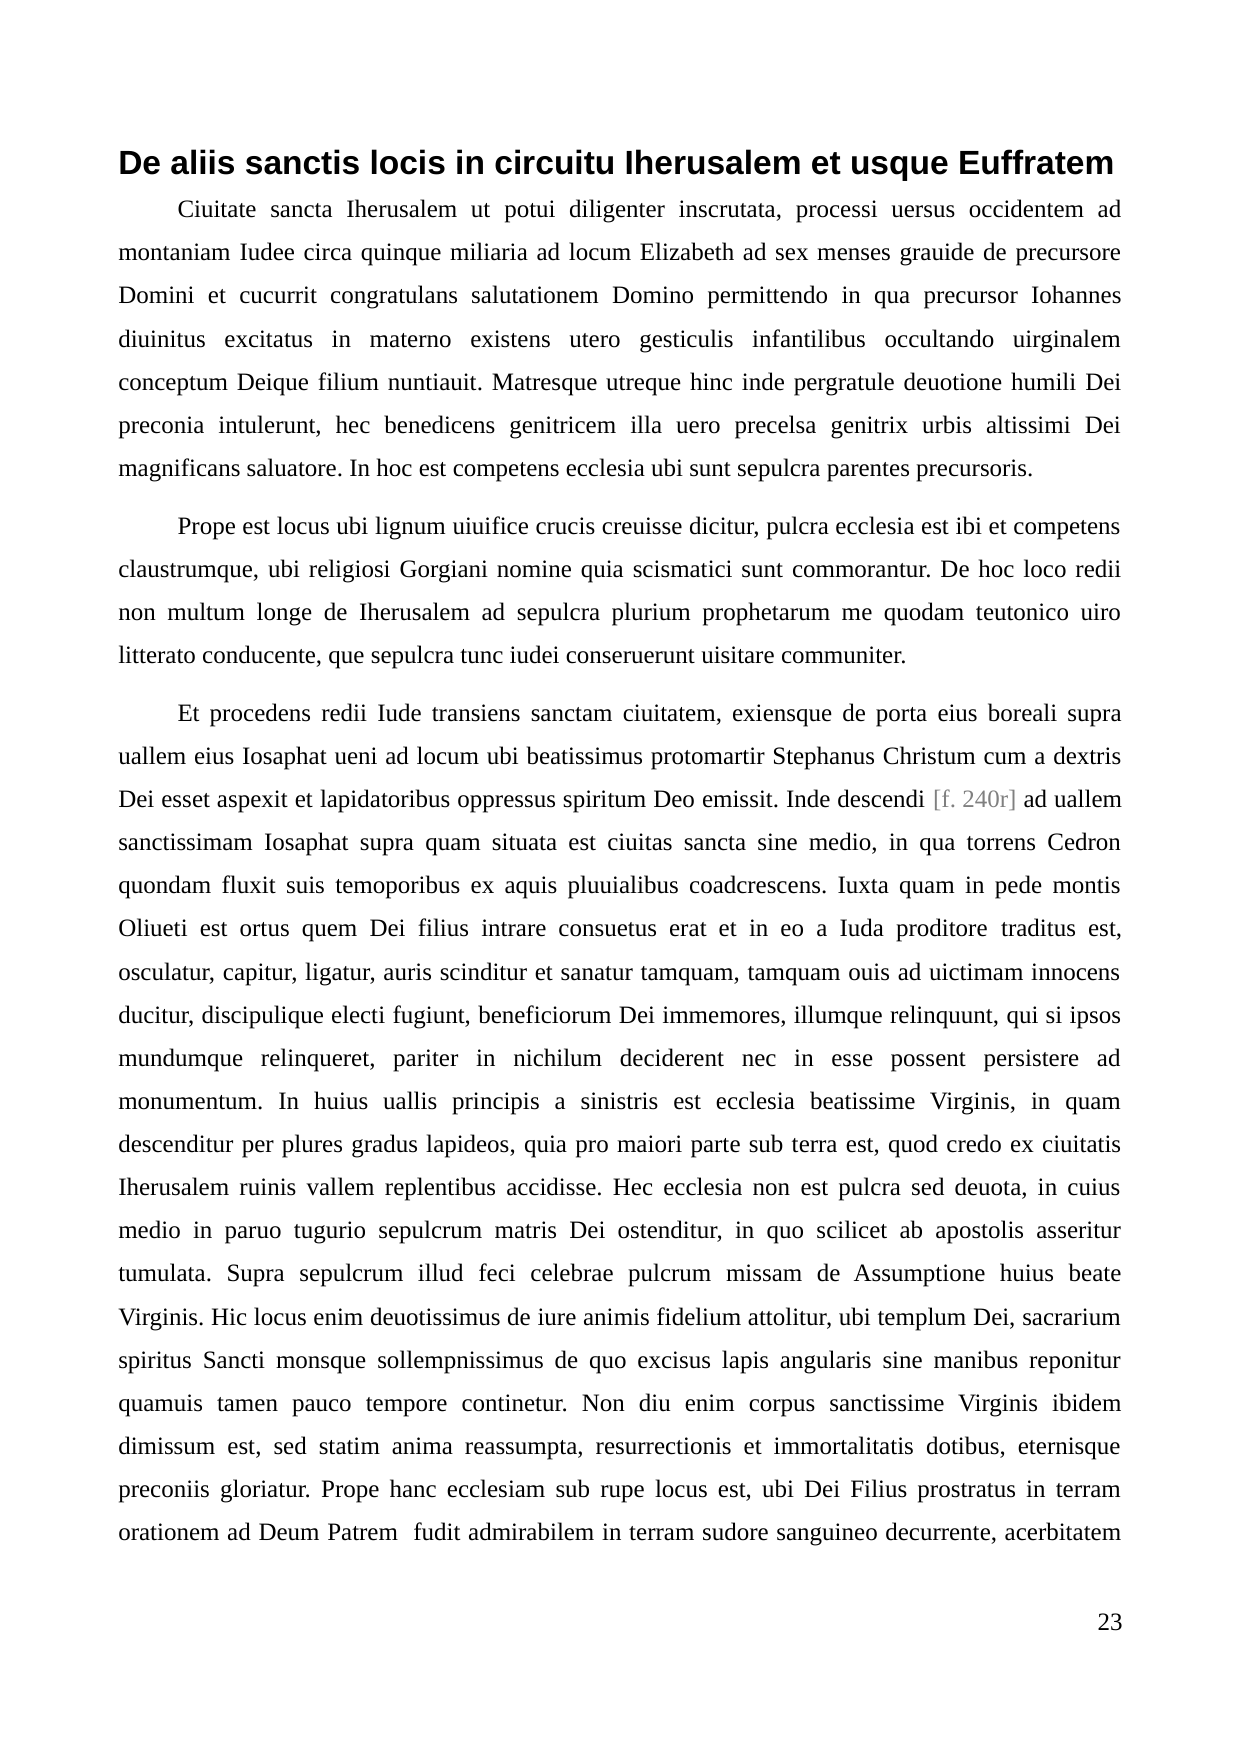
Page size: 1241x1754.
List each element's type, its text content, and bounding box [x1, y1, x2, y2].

text De aliis sanctis locis in circuitu Iherusalem et usque Euffratem [118, 143, 1122, 182]
text Ciuitate sancta Iherusalem ut potui diligenter inscrutata, processi uersus occidentem ad montaniam Iudee circa quinque miliaria ad locum Elizabeth ad sex menses grauide de precursore Domini et cucurrit congratulans salutationem Domino permittendo in qua precursor Iohannes diuinitus excitatus in materno existens utero gesticulis infantilibus occultando uirginalem conceptum Deique filium nuntiauit. Matresque utreque hinc inde pergratule deuotione humili Dei preconia intulerunt, hec benedicens genitricem illa uero precelsa genitrix urbis altissimi Dei magnificans saluatore. In hoc est competens ecclesia ubi sunt sepulcra parentes precursoris. [118, 194, 1122, 482]
text Prope est locus ubi lignum uiuifice crucis creuisse dicitur, pulcra ecclesia est ibi et competens claustrumque, ubi religiosi Gorgiani nomine quia scismatici sunt commorantur. De hoc loco redii non multum longe de Iherusalem ad sepulcra plurium prophetarum me quodam teutonico uiro litterato conducente, que sepulcra tunc iudei conseruerunt uisitare communiter. [118, 511, 1122, 669]
text Et procedens redii Iude transiens sanctam ciuitatem, exiensque de porta eius boreali supra uallem eius Iosaphat ueni ad locum ubi beatissimus protomartir Stephanus Christum cum a dextris Dei esset aspexit et lapidatoribus oppressus spiritum Deo emissit. Inde descendi [f. 240r] ad uallem sanctissimam Iosaphat supra quam situata est ciuitas sancta sine medio, in qua torrens Cedron quondam fluxit suis temoporibus ex aquis pluuialibus coadcrescens. Iuxta quam in pede montis Oliueti est ortus quem Dei filius intrare consuetus erat et in eo a Iuda proditore traditus est, osculatur, capitur, ligatur, auris scinditur et sanatur tamquam, tamquam ouis ad uictimam innocens ducitur, discipulique electi fugiunt, beneficiorum Dei immemores, illumque relinquunt, qui si ipsos mundumque relinqueret, pariter in nichilum deciderent nec in esse possent persistere ad monumentum. In huius uallis principis a sinistris est ecclesia beatissime Virginis, in quam descenditur per plures gradus lapideos, quia pro maiori parte sub terra est, quod credo ex ciuitatis Iherusalem ruinis vallem replentibus accidisse. Hec ecclesia non est pulcra sed deuota, in cuius medio in paruo tugurio sepulcrum matris Dei ostenditur, in quo scilicet ab apostolis asseritur tumulata. Supra sepulcrum illud feci celebrae pulcrum missam de Assumptione huius beate Virginis. Hic locus enim deuotissimus de iure animis fidelium attolitur, ubi templum Dei, sacrarium spiritus Sancti monsque sollempnissimus de quo excisus lapis angularis sine manibus reponitur quamuis tamen pauco tempore continetur. Non diu enim corpus sanctissime Virginis ibidem dimissum est, sed statim anima reassumpta, resurrectionis et immortalitatis dotibus, eternisque preconiis gloriatur. Prope hanc ecclesiam sub rupe locus est, ubi Dei Filius prostratus in terram orationem ad Deum Patrem fudit admirabilem in terram sudore sanguineo decurrente, acerbitatem [118, 698, 1122, 1546]
